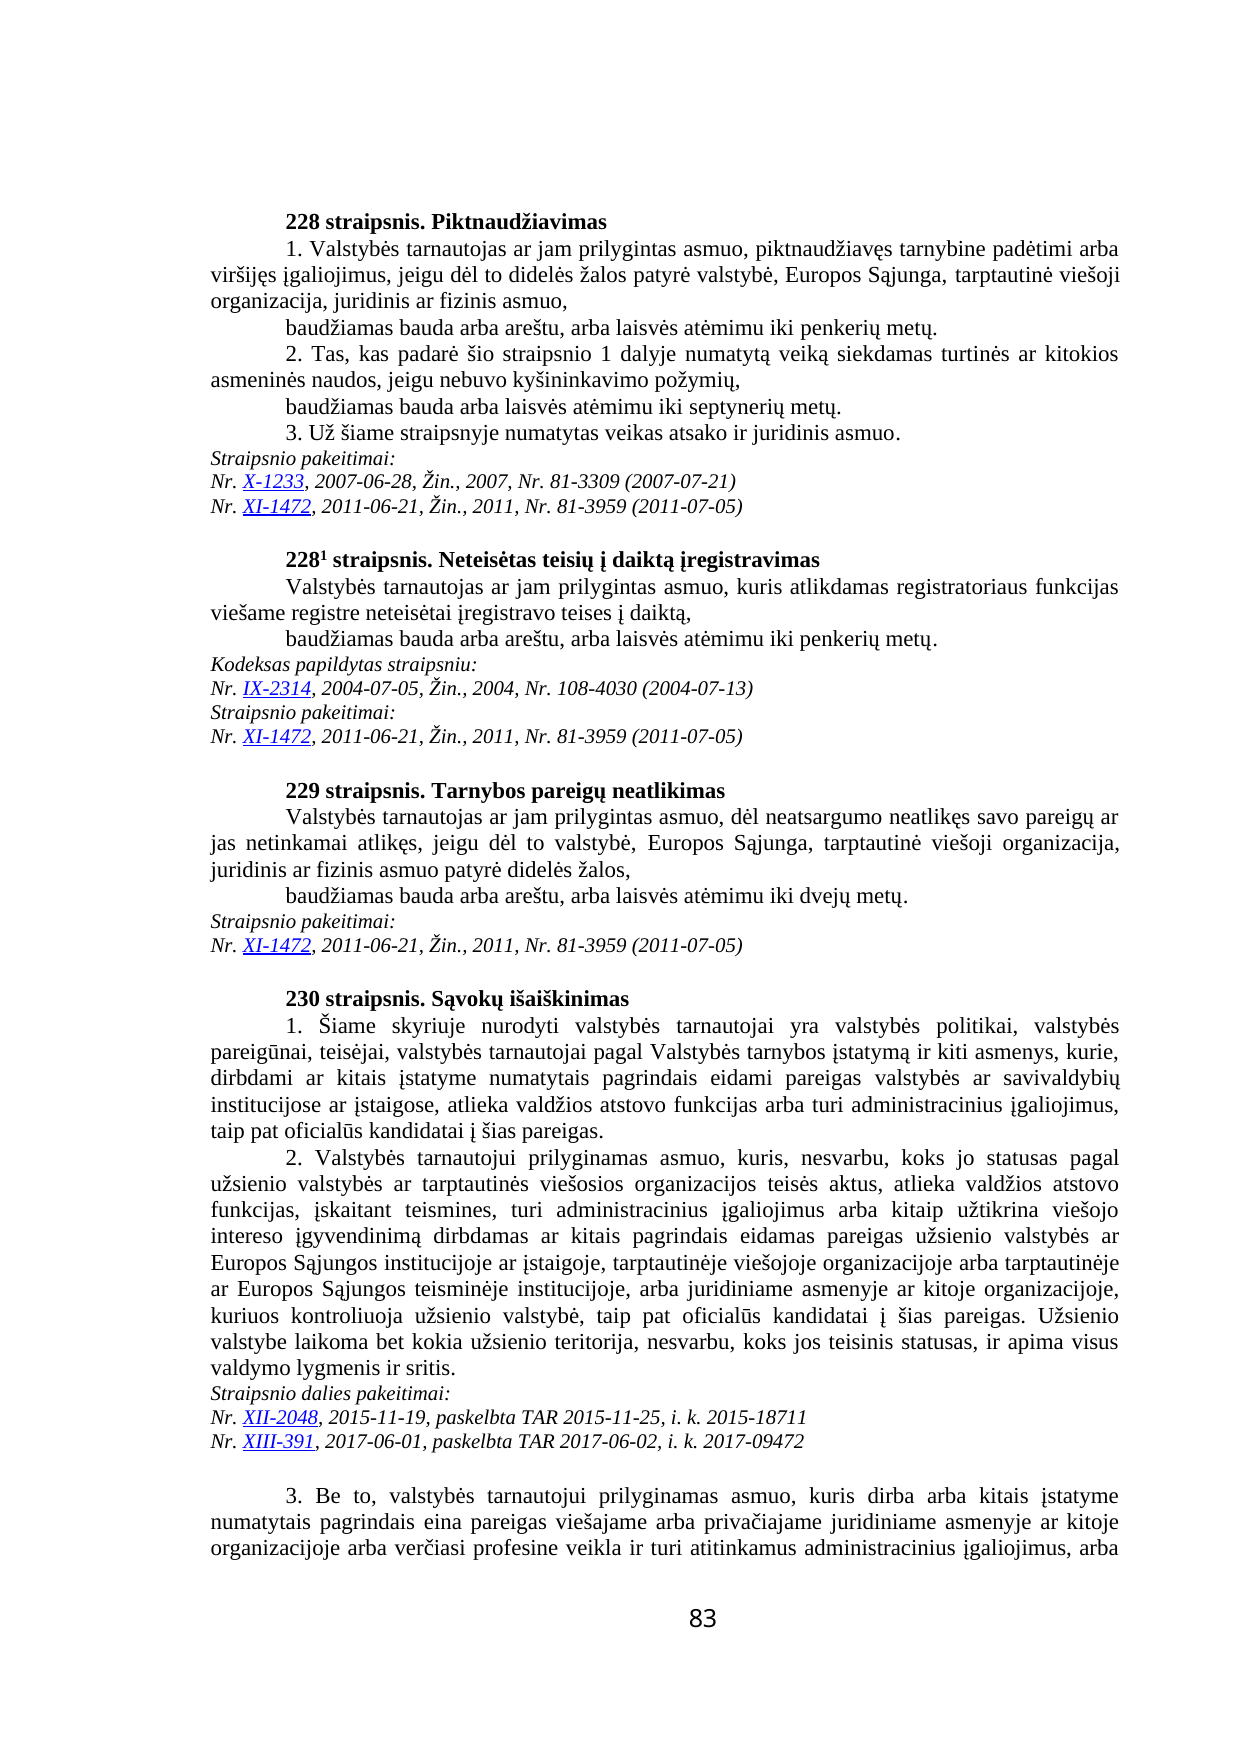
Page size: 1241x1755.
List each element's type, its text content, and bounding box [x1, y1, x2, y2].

text 3. Be to, valstybės tarnautojui prilyginamas asmuo, kuris dirba arba kitais įstatyme numatytais pagrindais eina pareigas viešajame arba privačiajame juridiniame asmenyje ar kitoje organizacijoje arba verčiasi profesine veikla ir turi atitinkamus administracinius įgaliojimus, arba [210, 1482, 1120, 1561]
text Nr. XI-1472, 2011-06-21, Žin., 2011, Nr. 81-3959 (2011-07-05) [210, 493, 1120, 518]
text Straipsnio pakeitimai: [210, 700, 1120, 724]
text 3. Už šiame straipsnyje numatytas veikas atsako ir juridinis asmuo. [210, 419, 1120, 445]
text 230 straipsnis. Sąvokų išaiškinimas [210, 985, 1120, 1012]
text Nr. XII-2048, 2015-11-19, paskelbta TAR 2015-11-25, i. k. 2015-18711 [210, 1405, 1120, 1429]
text 2281 straipsnis. Neteisėtas teisių į daiktą įregistravimas [210, 546, 1120, 573]
text Straipsnio pakeitimai: [210, 908, 1120, 933]
text Straipsnio dalies pakeitimai: [210, 1381, 1120, 1405]
text baudžiamas bauda arba laisvės atėmimu iki septynerių metų. [210, 393, 1120, 419]
text Nr. IX-2314, 2004-07-05, Žin., 2004, Nr. 108-4030 (2004-07-13) [210, 676, 1120, 700]
text Straipsnio pakeitimai: [210, 445, 1120, 469]
text 2. Tas, kas padarė šio straipsnio 1 dalyje numatytą veiką siekdamas turtinės ar kitokios asmeninės naudos, jeigu nebuvo kyšininkavimo požymių, [210, 340, 1120, 393]
text Nr. XIII-391, 2017-06-01, paskelbta TAR 2017-06-02, i. k. 2017-09472 [210, 1429, 1120, 1453]
text Valstybės tarnautojas ar jam prilygintas asmuo, kuris atlikdamas registratoriaus funkcijas viešame registre neteisėtai įregistravo teises į daiktą, [210, 573, 1120, 625]
text 229 straipsnis. Tarnybos pareigų neatlikimas [210, 777, 1120, 803]
text 1. Valstybės tarnautojas ar jam prilygintas asmuo, piktnaudžiavęs tarnybine padėtimi arba viršijęs įgaliojimus, jeigu dėl to didelės žalos patyrė valstybė, Europos Sąjunga, tarptautinė viešoji organizacija, juridinis ar fizinis asmuo, [210, 234, 1120, 314]
text Nr. X-1233, 2007-06-28, Žin., 2007, Nr. 81-3309 (2007-07-21) [210, 469, 1120, 493]
text Nr. XI-1472, 2011-06-21, Žin., 2011, Nr. 81-3959 (2011-07-05) [210, 933, 1120, 957]
text baudžiamas bauda arba areštu, arba laisvės atėmimu iki penkerių metų. [210, 625, 1120, 652]
text 228 straipsnis. Piktnaudžiavimas [210, 208, 1120, 234]
text Kodeksas papildytas straipsniu: [210, 652, 1120, 676]
text baudžiamas bauda arba areštu, arba laisvės atėmimu iki penkerių metų. [210, 314, 1120, 340]
text Valstybės tarnautojas ar jam prilygintas asmuo, dėl neatsargumo neatlikęs savo pareigų ar jas netinkamai atlikęs, jeigu dėl to valstybė, Europos Sąjunga, tarptautinė viešoji organizacija, juridinis ar fizinis asmuo patyrė didelės žalos, [210, 803, 1120, 882]
text 2. Valstybės tarnautojui prilyginamas asmuo, kuris, nesvarbu, koks jo statusas pagal užsienio valstybės ar tarptautinės viešosios organizacijos teisės aktus, atlieka valdžios atstovo funkcijas, įskaitant teismines, turi administracinius įgaliojimus arba kitaip užtikrina viešojo intereso įgyvendinimą dirbdamas ar kitais pagrindais eidamas pareigas užsienio valstybės ar Europos Sąjungos institucijoje ar įstaigoje, tarptautinėje viešojoje organizacijoje arba tarptautinėje ar Europos Sąjungos teisminėje institucijoje, arba juridiniame asmenyje ar kitoje organizacijoje, kuriuos kontroliuoja užsienio valstybė, taip pat oficialūs kandidatai į šias pareigas. Užsienio valstybe laikoma bet kokia užsienio teritorija, nesvarbu, koks jos teisinis statusas, ir apima visus valdymo lygmenis ir sritis. [210, 1143, 1120, 1381]
text 1. Šiame skyriuje nurodyti valstybės tarnautojai yra valstybės politikai, valstybės pareigūnai, teisėjai, valstybės tarnautojai pagal Valstybės tarnybos įstatymą ir kiti asmenys, kurie, dirbdami ar kitais įstatyme numatytais pagrindais eidami pareigas valstybės ar savivaldybių institucijose ar įstaigose, atlieka valdžios atstovo funkcijas arba turi administracinius įgaliojimus, taip pat oficialūs kandidatai į šias pareigas. [210, 1012, 1120, 1143]
text Nr. XI-1472, 2011-06-21, Žin., 2011, Nr. 81-3959 (2011-07-05) [210, 724, 1120, 748]
text baudžiamas bauda arba areštu, arba laisvės atėmimu iki dvejų metų. [210, 882, 1120, 908]
